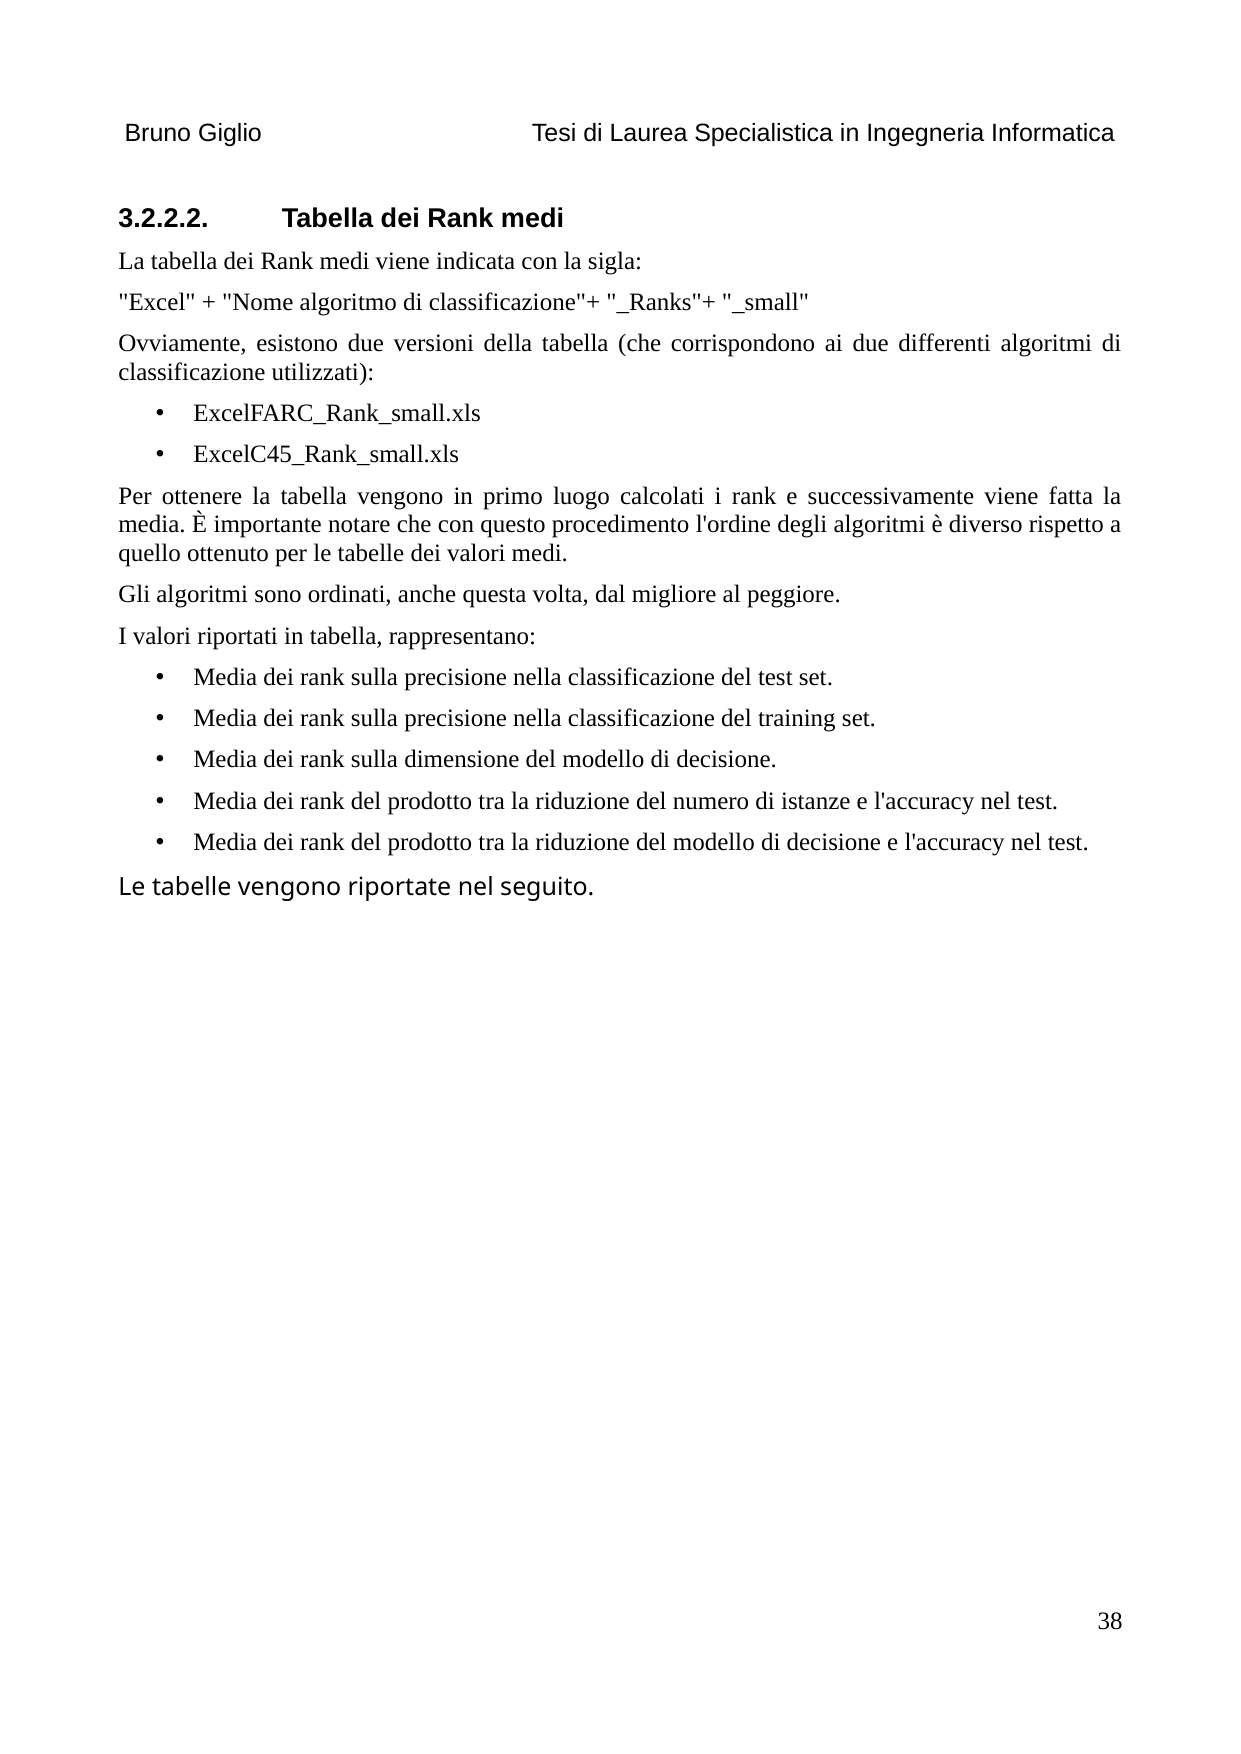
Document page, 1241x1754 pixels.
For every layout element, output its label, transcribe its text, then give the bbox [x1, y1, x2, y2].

text I valori riportati in tabella, rappresentano: [118, 621, 1122, 649]
text La tabella dei Rank medi viene indicata con la sigla: [118, 246, 1122, 274]
list Media dei rank del prodotto tra la riduzione del modello di decisione e l'accuracy nel test. [156, 827, 1122, 856]
text Ovviamente, esistono due versioni della tabella (che corrispondono ai due differenti algoritmi di classificazione utilizzati): [118, 328, 1122, 386]
text Gli algoritmi sono ordinati, anche questa volta, dal migliore al peggiore. [118, 579, 1122, 608]
list Media dei rank del prodotto tra la riduzione del numero di istanze e l'accuracy nel test. [156, 786, 1122, 814]
list Media dei rank sulla precisione nella classificazione del training set. [156, 703, 1122, 732]
text Per ottenere la tabella vengono in primo luogo calcolati i rank e successivamente viene fatta la media. È importante notare che con questo procedimento l'ordine degli algoritmi è diverso rispetto a quello ottenuto per le tabelle dei valori medi. [118, 481, 1122, 567]
list ExcelFARC_Rank_small.xls [156, 398, 1122, 427]
list ExcelC45_Rank_small.xls [156, 439, 1122, 468]
list Media dei rank sulla precisione nella classificazione del test set. [156, 662, 1122, 691]
text Le tabelle vengono riportate nel seguito. [118, 868, 1122, 902]
text "Excel" + "Nome algoritmo di classificazione"+ "_Ranks"+ "_small" [118, 287, 1122, 316]
subtitle Tabella dei Rank medi [118, 202, 1122, 233]
list Media dei rank sulla dimensione del modello di decisione. [156, 744, 1122, 773]
